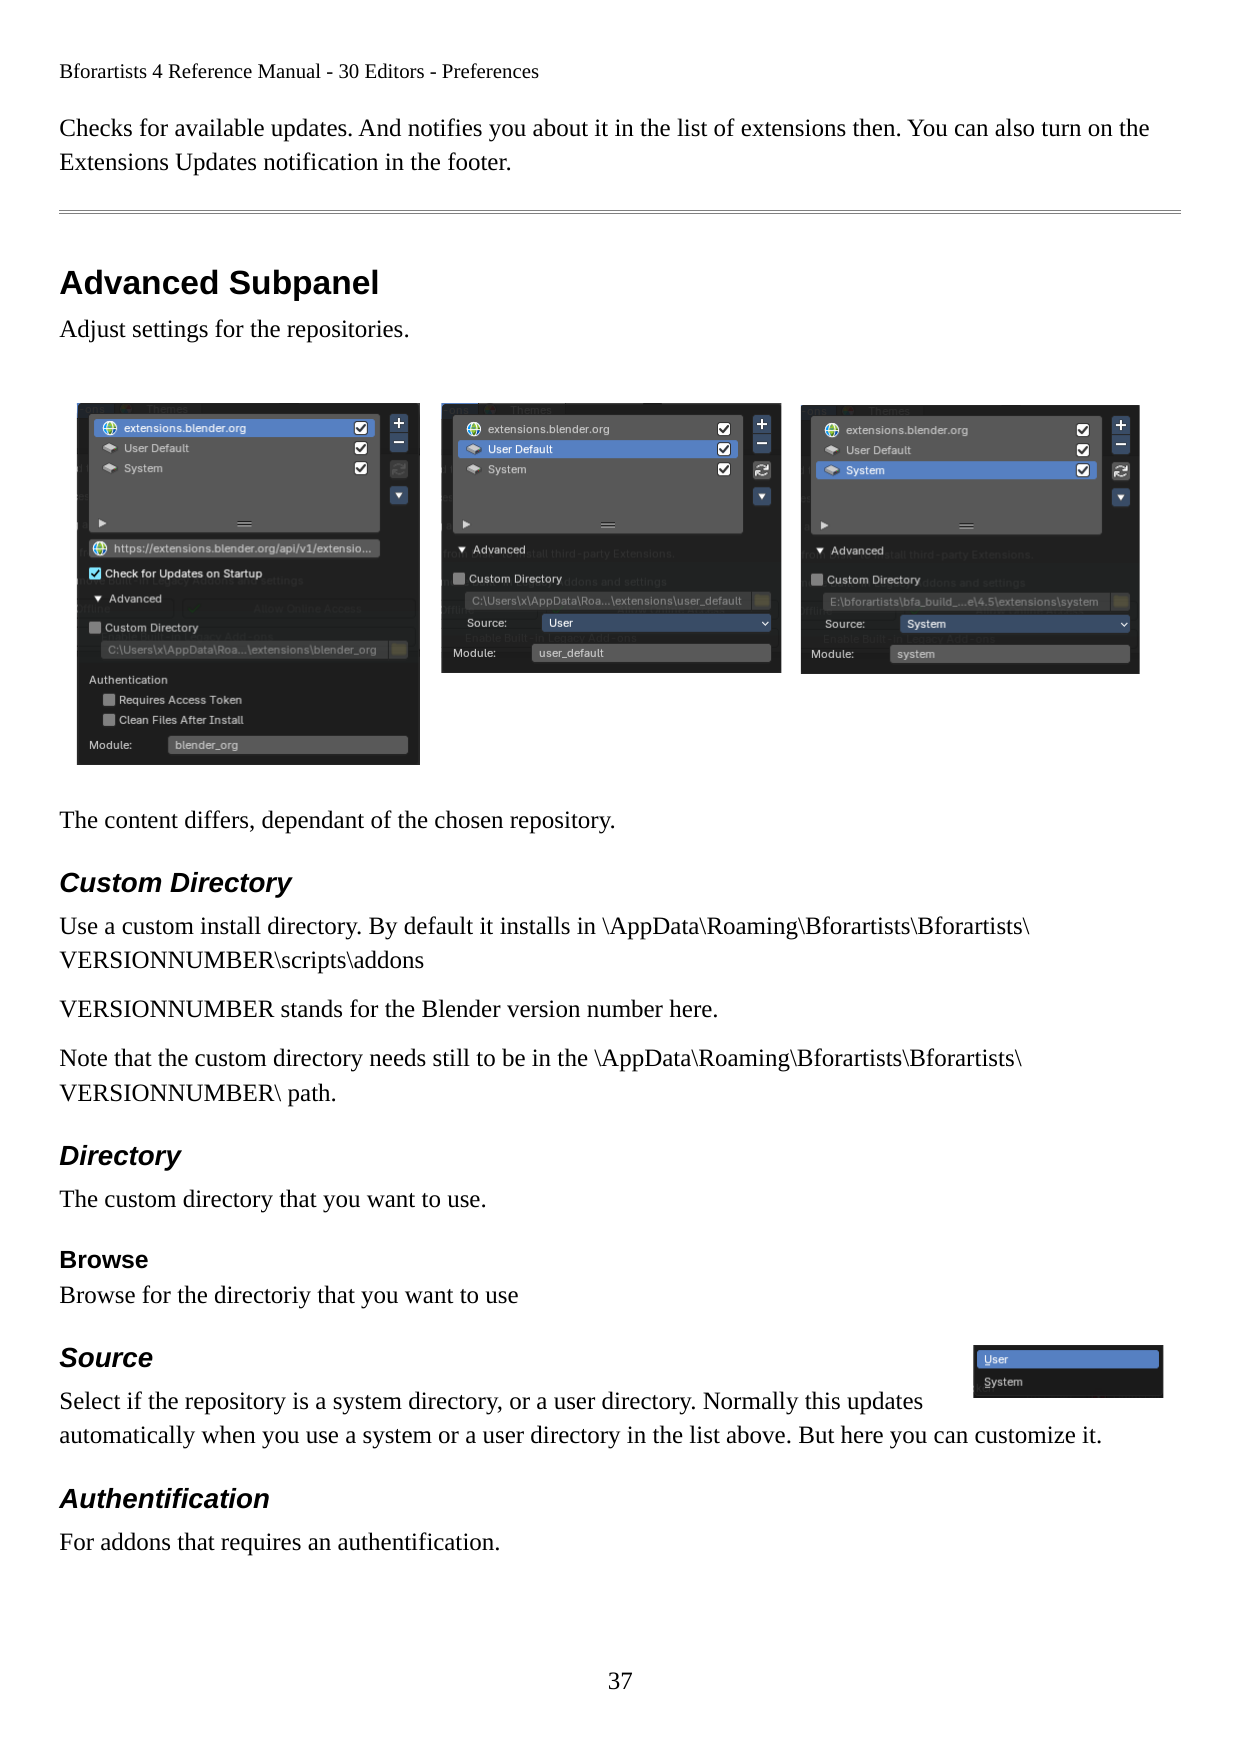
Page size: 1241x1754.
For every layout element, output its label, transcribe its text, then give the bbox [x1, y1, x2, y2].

picture [800, 405, 1140, 674]
subtitle Browse [59, 1245, 1181, 1274]
text VERSIONNUMBER stands for the Blender version number here. [59, 994, 1181, 1023]
text Note that the custom directory needs still to be in the \AppData\Roaming\Bforartists\Bforartists\VERSIONNUMBER\ path. [59, 1043, 1181, 1107]
subtitle Custom Directory [59, 866, 1181, 898]
picture [973, 1345, 1164, 1398]
text Select if the repository is a system directory, or a user directory. Normally this updates automatically when you use a system or a user directory in the list above. But here you can customize it. [59, 1386, 1181, 1449]
text The custom directory that you want to use. [59, 1184, 1181, 1213]
subtitle Source [59, 1342, 1181, 1374]
subtitle Advanced Subpanel [59, 263, 1181, 302]
text Browse for the directoriy that you want to use [59, 1280, 1181, 1309]
picture [441, 403, 782, 673]
text For addons that requires an authentification. [59, 1527, 1181, 1555]
picture [76, 403, 420, 765]
text Use a custom install directory. By default it installs in \AppData\Roaming\Bforartists\Bforartists\VERSIONNUMBER\scripts\addons [59, 911, 1181, 974]
subtitle Directory [59, 1139, 1181, 1171]
text Checks for available updates. And notifies you about it in the list of extensions then. You can also turn on the Extensions Updates notification in the footer. [59, 113, 1181, 176]
text The content differs, dependant of the chosen repository. [59, 805, 1181, 834]
text Adjust settings for the repositories. [59, 314, 1181, 343]
subtitle Authentification [59, 1482, 1181, 1514]
